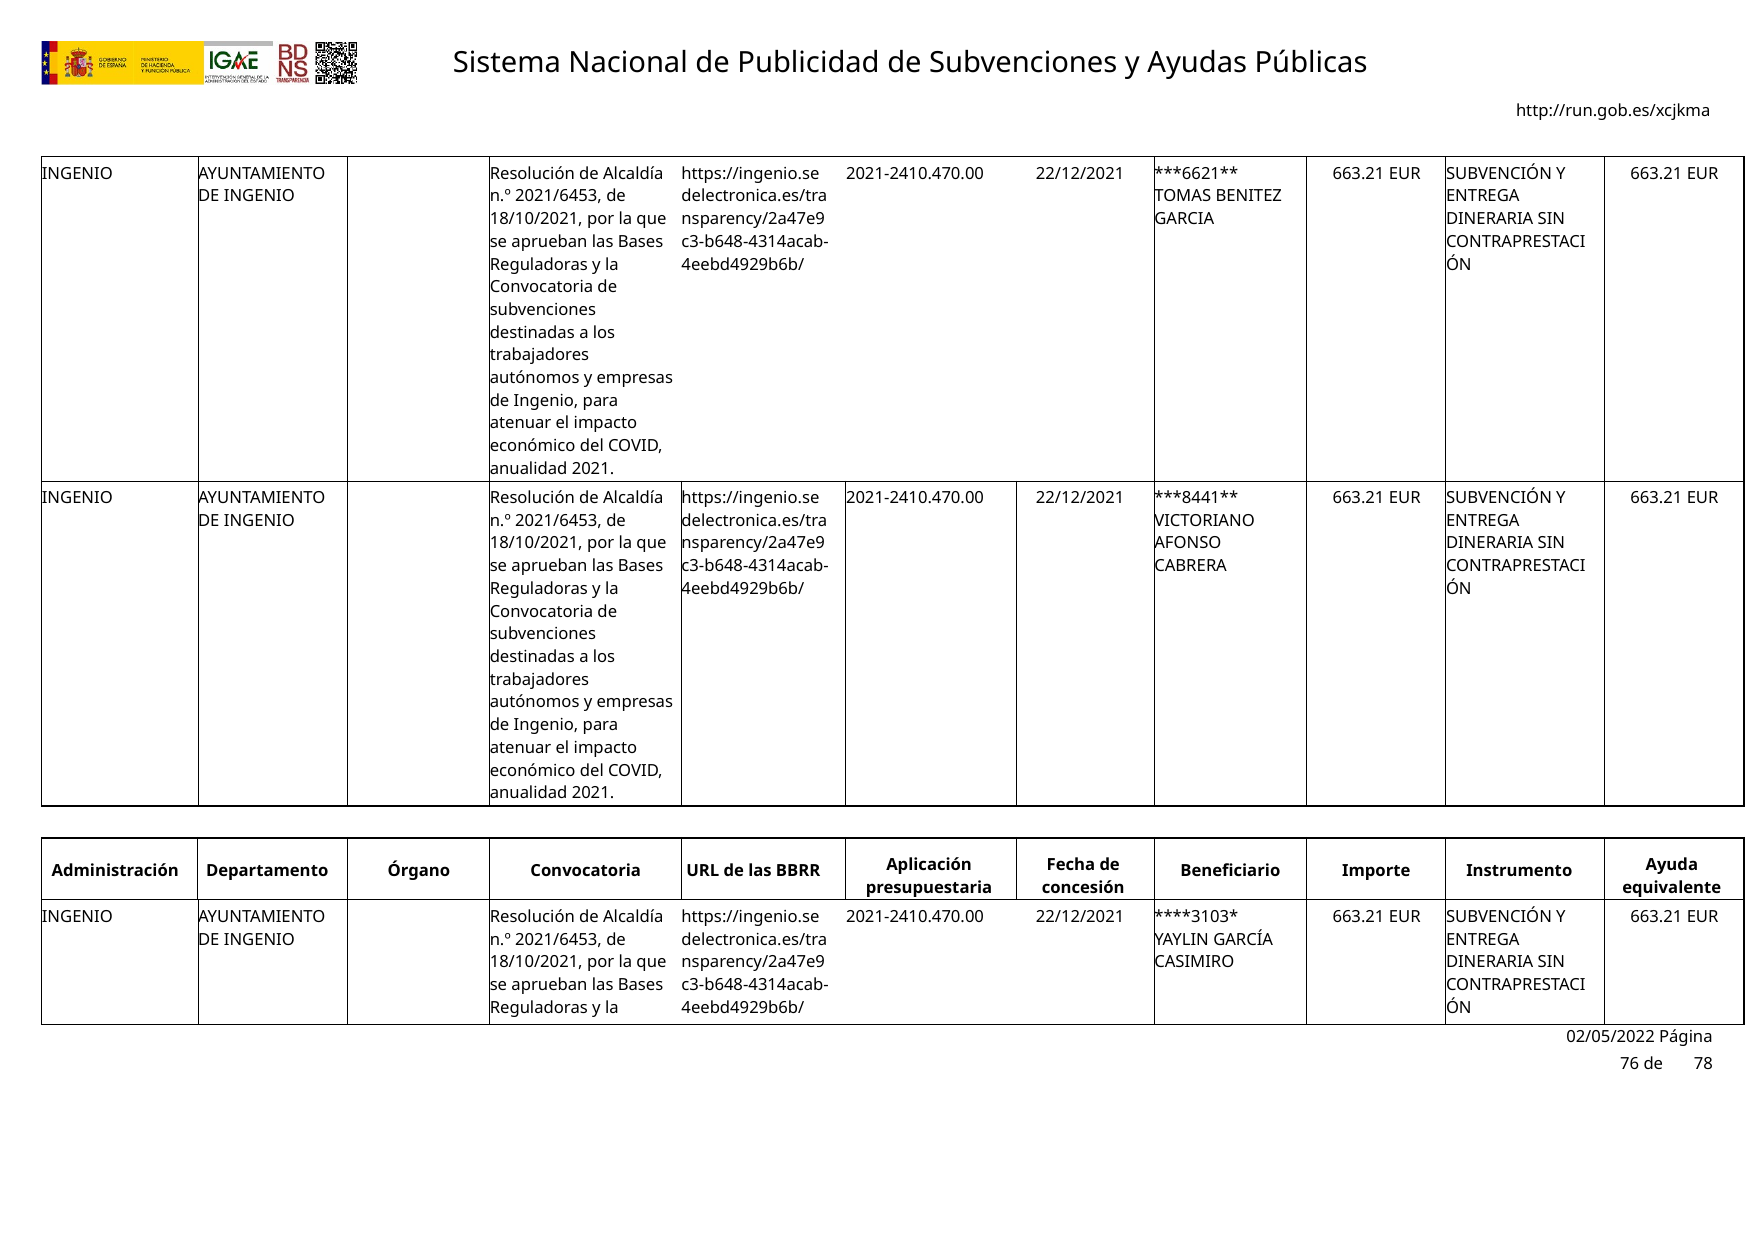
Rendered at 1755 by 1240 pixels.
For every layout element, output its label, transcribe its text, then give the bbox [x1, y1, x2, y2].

table_header URL de las BBRR [682, 839, 845, 899]
table_cell 2021-2410.470.00 [846, 482, 1016, 805]
table_cell Resolución de Alcaldía n.º 2021/6453, de 18/10/2021, por la que se aprueban las Bases Reguladoras y la Convocatoria de subvenciones destinadas a los trabajadores autónomos y empresas de Ingenio, para atenuar el impacto económico del COVID, anualidad 2021. [490, 482, 681, 805]
table_cell 663.21 EUR [1605, 157, 1743, 481]
table_header Departamento [198, 839, 347, 899]
table_cell 663.21 EUR [1605, 900, 1743, 1024]
table_cell AYUNTAMIENTO DE INGENIO [199, 157, 347, 481]
table_header Fecha de concesión [1017, 839, 1154, 899]
table_cell INGENIO [42, 482, 198, 805]
table_cell Resolución de Alcaldía n.º 2021/6453, de 18/10/2021, por la que se aprueban las Bases Reguladoras y la [490, 900, 681, 1024]
table_cell [348, 482, 489, 805]
table_cell [348, 900, 489, 1024]
table_cell 22/12/2021 [1017, 900, 1154, 1024]
table_cell INGENIO [42, 900, 198, 1024]
table_cell AYUNTAMIENTO DE INGENIO [199, 900, 347, 1024]
table_cell 22/12/2021 [1017, 482, 1154, 805]
table_cell AYUNTAMIENTO DE INGENIO [199, 482, 347, 805]
table_cell Resolución de Alcaldía n.º 2021/6453, de 18/10/2021, por la que se aprueban las Bases Reguladoras y la Convocatoria de subvenciones destinadas a los trabajadores autónomos y empresas de Ingenio, para atenuar el impacto económico del COVID, anualidad 2021. [490, 157, 681, 481]
table_cell 22/12/2021 [1017, 157, 1154, 481]
table_cell 663.21 EUR [1307, 157, 1445, 481]
table_header Aplicación presupuestaria [846, 839, 1016, 899]
table_header Importe [1307, 839, 1445, 899]
table_header Beneficiario [1155, 839, 1306, 899]
table_header Administración [42, 839, 197, 899]
table_cell https://ingenio.se delectronica.es/tra nsparency/2a47e9 c3-b648-4314acab- 4eebd4929b6b/ [681, 900, 846, 1024]
table_cell SUBVENCIÓN Y ENTREGA DINERARIA SIN CONTRAPRESTACI ÓN [1446, 157, 1604, 481]
table_header Ayuda equivalente [1605, 839, 1743, 899]
table_cell https://ingenio.se delectronica.es/tra nsparency/2a47e9 c3-b648-4314acab- 4eebd4929b6b/ [682, 482, 845, 805]
table_cell ***8441** VICTORIANO AFONSO CABRERA [1155, 482, 1306, 805]
table_header Instrumento [1446, 839, 1604, 899]
table_cell ***6621** TOMAS BENITEZ GARCIA [1155, 157, 1306, 481]
table_cell 2021-2410.470.00 [846, 900, 1017, 1024]
table_header Convocatoria [490, 839, 681, 899]
table_cell https://ingenio.se delectronica.es/tra nsparency/2a47e9 c3-b648-4314acab- 4eebd4929b6b/ [681, 157, 846, 481]
table_cell INGENIO [42, 157, 198, 481]
table_cell 2021-2410.470.00 [846, 157, 1017, 481]
table_cell 663.21 EUR [1605, 482, 1743, 805]
table_header Órgano [348, 839, 489, 899]
table_cell ****3103* YAYLIN GARCÍA CASIMIRO [1155, 900, 1306, 1024]
table_cell 663.21 EUR [1307, 900, 1445, 1024]
table_cell 663.21 EUR [1307, 482, 1445, 805]
table_cell [348, 157, 489, 481]
table_cell SUBVENCIÓN Y ENTREGA DINERARIA SIN CONTRAPRESTACI ÓN [1446, 900, 1604, 1024]
table_cell SUBVENCIÓN Y ENTREGA DINERARIA SIN CONTRAPRESTACI ÓN [1446, 482, 1604, 805]
